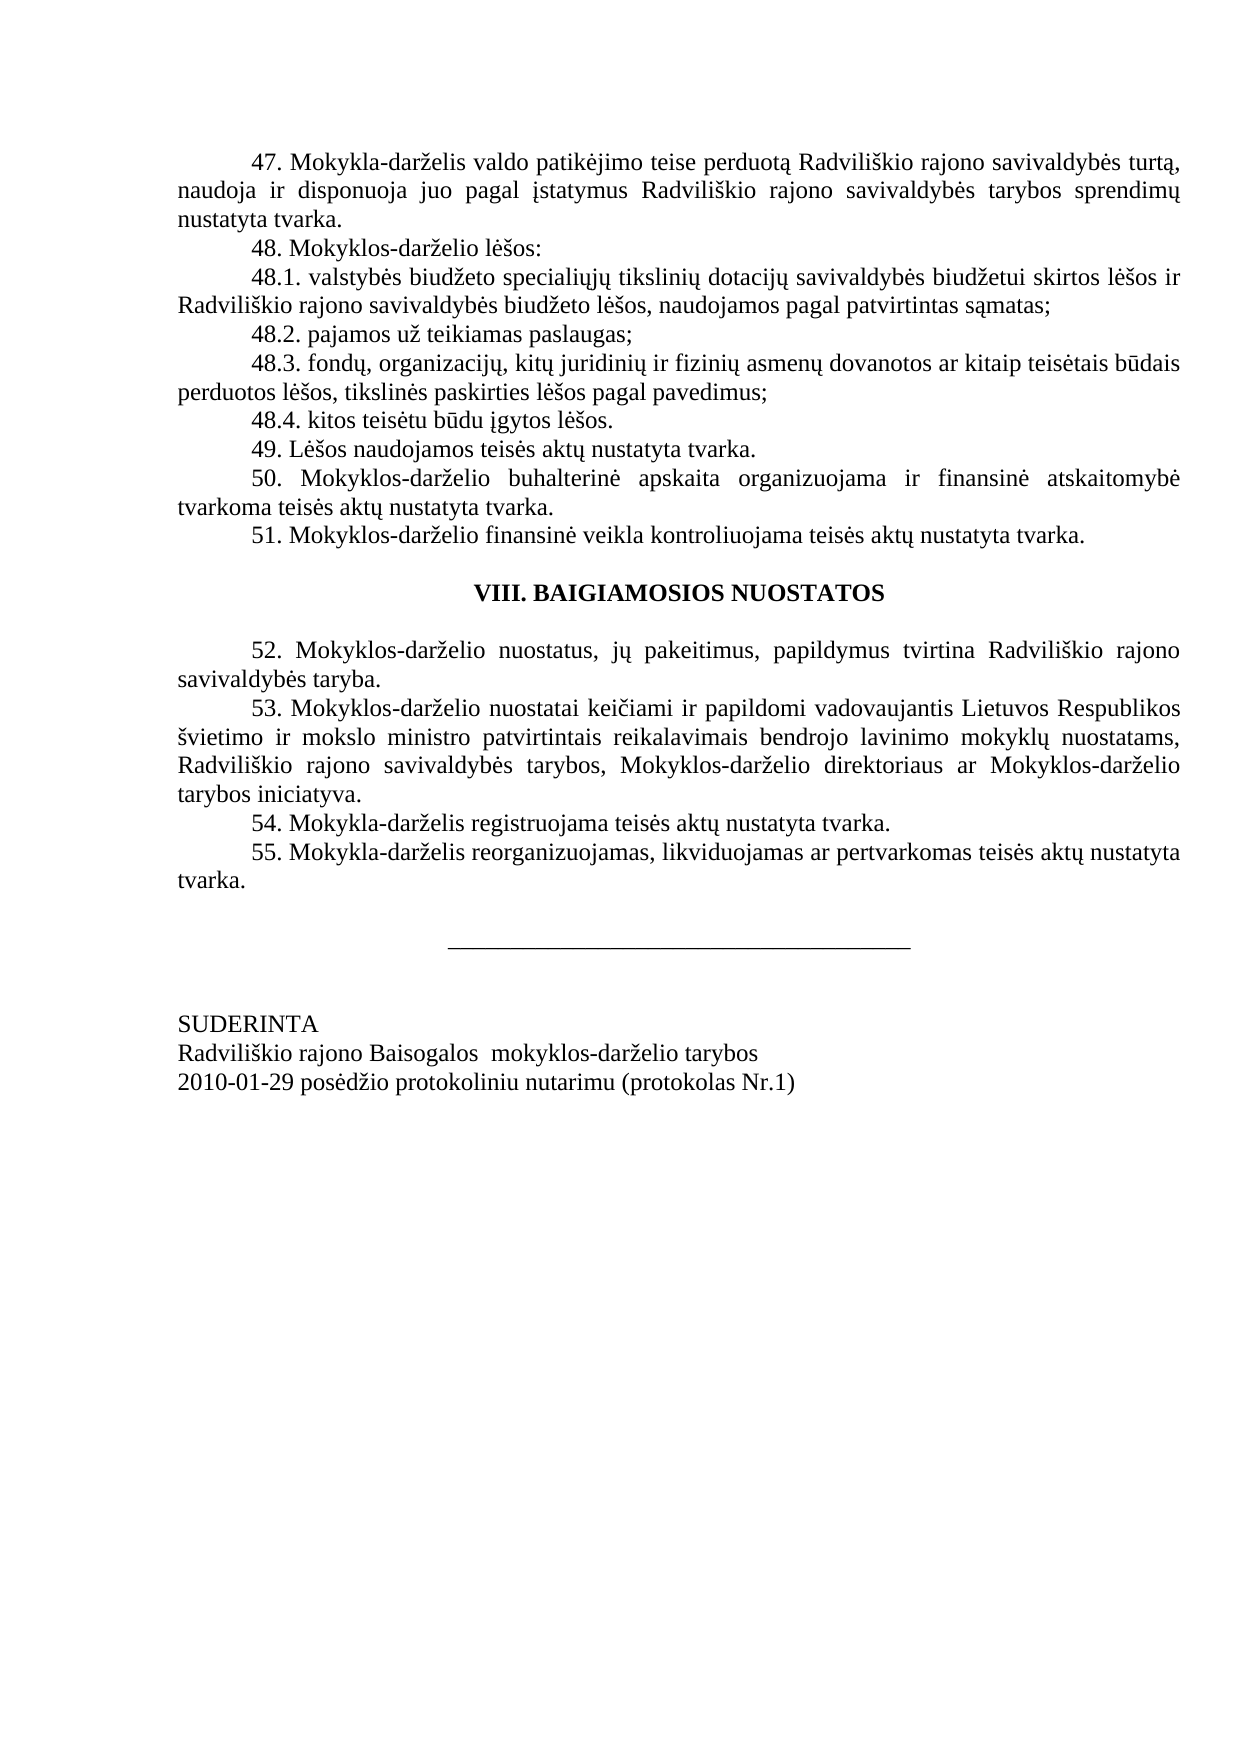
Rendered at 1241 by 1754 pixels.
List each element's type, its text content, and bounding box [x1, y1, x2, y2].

text 53. Mokyklos-darželio nuostatai keičiami ir papildomi vadovaujantis Lietuvos Respublikos švietimo ir mokslo ministro patvirtintais reikalavimais bendrojo lavinimo mokyklų nuostatams, Radviliškio rajono savivaldybės tarybos, Mokyklos-darželio direktoriaus ar Mokyklos-darželio tarybos iniciatyva. [177, 693, 1181, 808]
text 47. Mokykla-darželis valdo patikėjimo teise perduotą Radviliškio rajono savivaldybės turtą, naudoja ir disponuoja juo pagal įstatymus Radviliškio rajono savivaldybės tarybos sprendimų nustatyta tvarka. [177, 147, 1181, 233]
text _____________________________________ [177, 923, 1181, 952]
text 48.1. valstybės biudžeto specialiųjų tikslinių dotacijų savivaldybės biudžetui skirtos lėšos ir Radviliškio rajono savivaldybės biudžeto lėšos, naudojamos pagal patvirtintas sąmatas; [177, 262, 1181, 319]
text 49. Lėšos naudojamos teisės aktų nustatyta tvarka. [177, 434, 1181, 463]
text 2010-01-29 posėdžio protokoliniu nutarimu (protokolas Nr.1) [177, 1067, 1181, 1096]
text 50. Mokyklos-darželio buhalterinė apskaita organizuojama ir finansinė atskaitomybė tvarkoma teisės aktų nustatyta tvarka. [177, 463, 1181, 521]
text 55. Mokykla-darželis reorganizuojamas, likviduojamas ar pertvarkomas teisės aktų nustatyta tvarka. [177, 837, 1181, 894]
text 48.3. fondų, organizacijų, kitų juridinių ir fizinių asmenų dovanotos ar kitaip teisėtais būdais perduotos lėšos, tikslinės paskirties lėšos pagal pavedimus; [177, 348, 1181, 406]
text 48.4. kitos teisėtu būdu įgytos lėšos. [177, 406, 1181, 434]
text 48. Mokyklos-darželio lėšos: [177, 233, 1181, 262]
text SUDERINTA [177, 1009, 1181, 1038]
text 51. Mokyklos-darželio finansinė veikla kontroliuojama teisės aktų nustatyta tvarka. [177, 521, 1181, 549]
text 54. Mokykla-darželis registruojama teisės aktų nustatyta tvarka. [177, 808, 1181, 837]
text 52. Mokyklos-darželio nuostatus, jų pakeitimus, papildymus tvirtina Radviliškio rajono savivaldybės taryba. [177, 636, 1181, 693]
text VIII. BAIGIAMOSIOS NUOSTATOS [177, 578, 1181, 607]
text 48.2. pajamos už teikiamas paslaugas; [177, 319, 1181, 348]
text Radviliškio rajono Baisogalos mokyklos-darželio tarybos [177, 1038, 1181, 1067]
